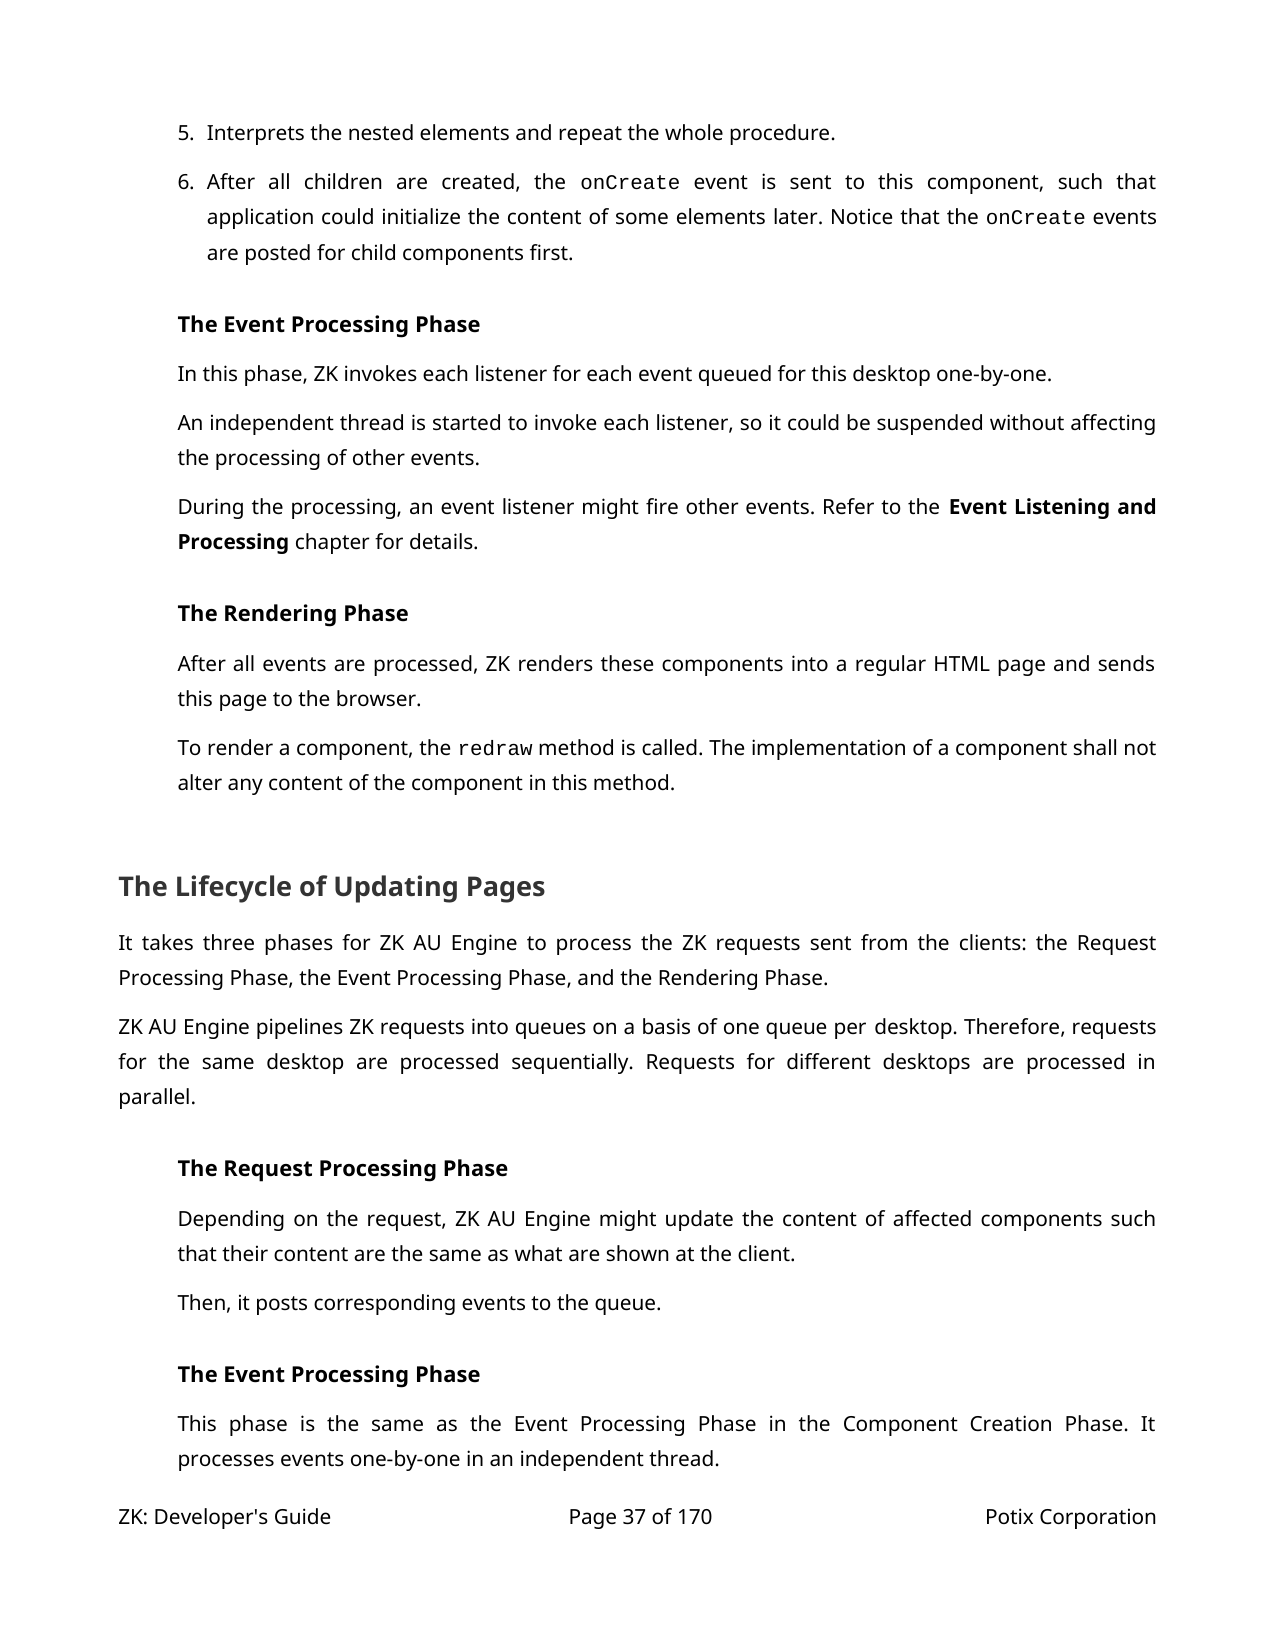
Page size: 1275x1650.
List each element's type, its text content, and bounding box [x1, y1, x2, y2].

text In this phase, ZK invokes each listener for each event queued for this desktop one-by-one. [177, 359, 1157, 388]
subtitle The Lifecycle of Updating Pages [118, 867, 1157, 904]
text Then, it posts corresponding events to the queue. [177, 1288, 1157, 1316]
list Interprets the nested elements and repeat the whole procedure. [177, 118, 1157, 146]
text To render a component, the redraw method is called. The implementation of a component shall not alter any content of the component in this method. [177, 733, 1157, 797]
text During the processing, an event listener might fire other events. Refer to the Event Listening and Processing chapter for details. [177, 492, 1157, 556]
subtitle The Event Processing Phase [177, 1358, 1157, 1388]
subtitle The Event Processing Phase [177, 309, 1157, 339]
list After all children are created, the onCreate event is sent to this component, such that application could initialize the content of some elements later. Notice that the onCreate events are posted for child components first. [177, 167, 1157, 266]
text ZK AU Engine pipelines ZK requests into queues on a basis of one queue per desktop. Therefore, requests for the same desktop are processed sequentially. Requests for different desktops are processed in parallel. [118, 1012, 1157, 1111]
text An independent thread is started to invoke each listener, so it could be suspended without affecting the processing of other events. [177, 408, 1157, 472]
text After all events are processed, ZK renders these components into a regular HTML page and sends this page to the browser. [177, 649, 1157, 712]
text Depending on the request, ZK AU Engine might update the content of affected components such that their content are the same as what are shown at the client. [177, 1204, 1157, 1267]
subtitle The Rendering Phase [177, 598, 1157, 628]
text It takes three phases for ZK AU Engine to process the ZK requests sent from the clients: the Request Processing Phase, the Event Processing Phase, and the Rendering Phase. [118, 928, 1157, 991]
text This phase is the same as the Event Processing Phase in the Component Creation Phase. It processes events one-by-one in an independent thread. [177, 1409, 1157, 1473]
subtitle The Request Processing Phase [177, 1153, 1157, 1183]
